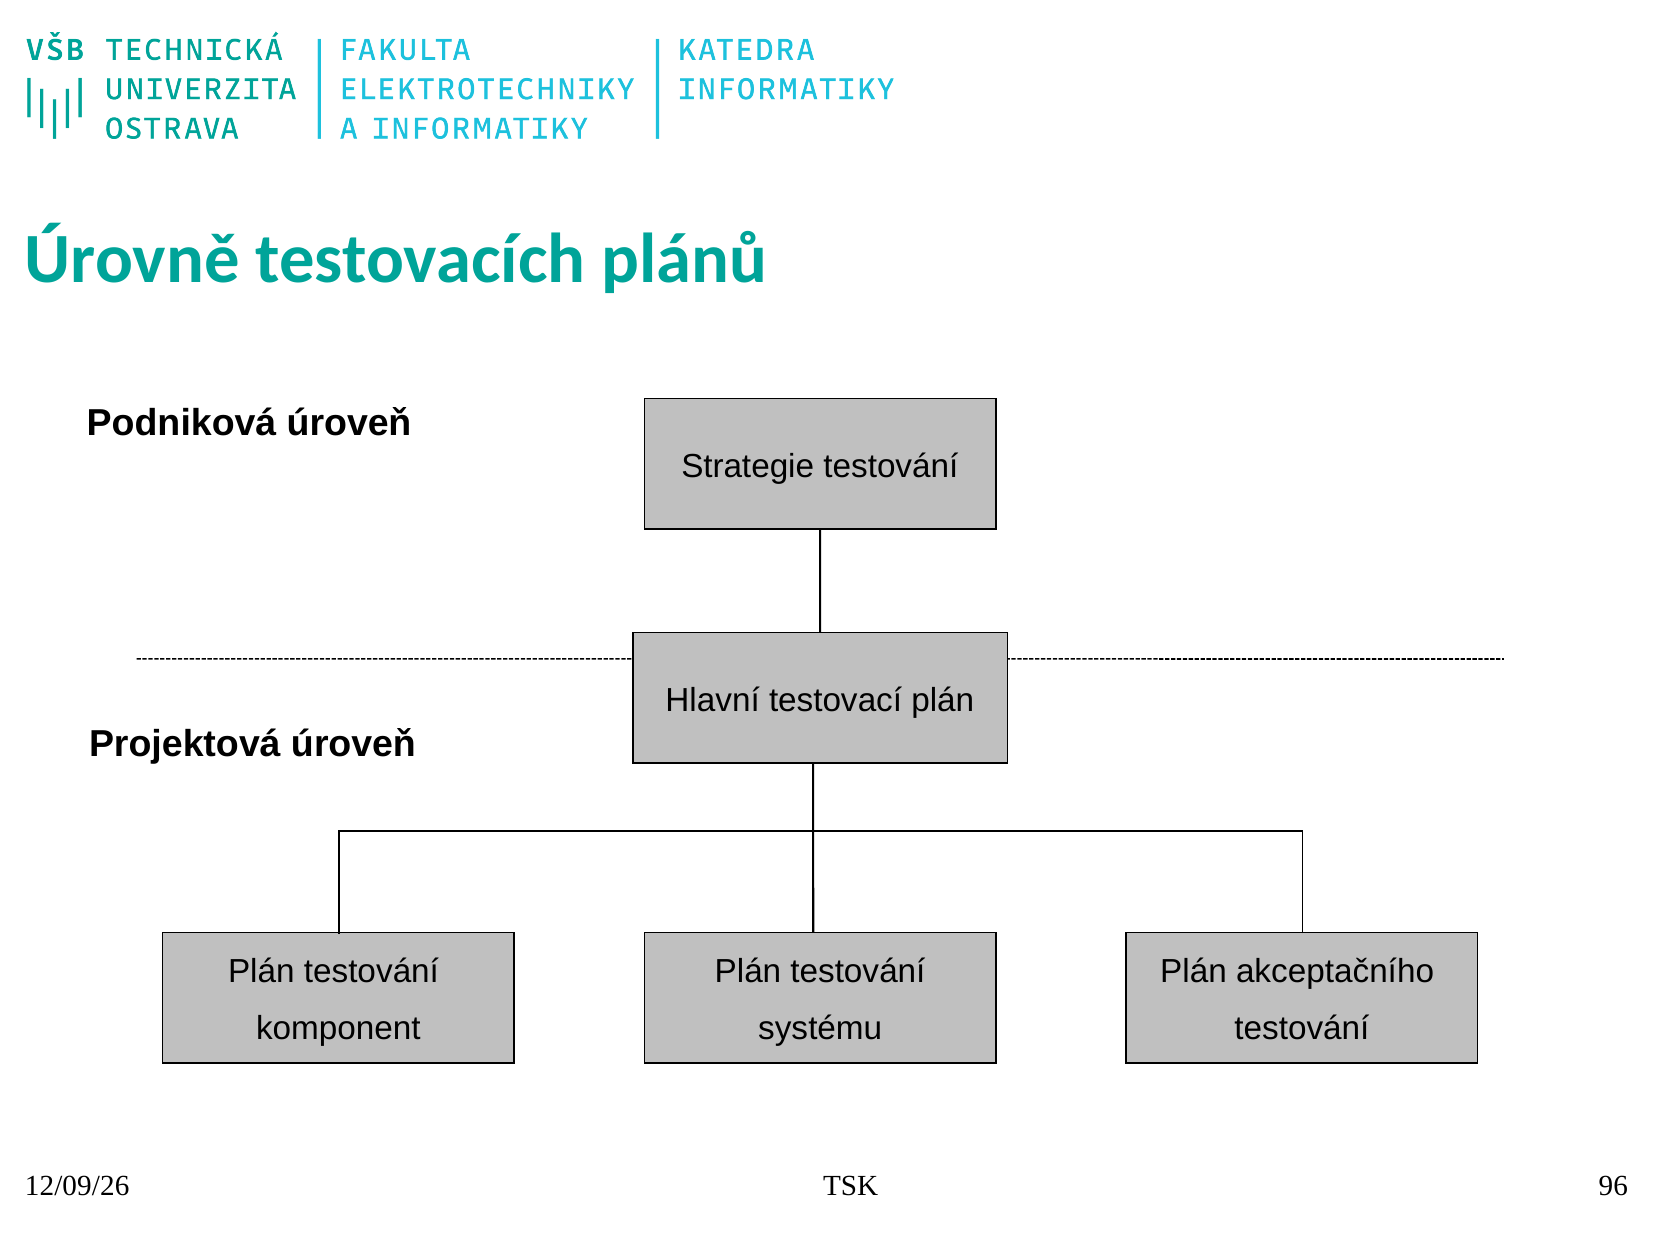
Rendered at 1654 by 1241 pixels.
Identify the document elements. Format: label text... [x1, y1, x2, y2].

text_box Plán testování systému [644, 932, 996, 1063]
picture [26, 31, 894, 139]
text_box Hlavní testovací plán [632, 632, 1008, 764]
text_box Plán testování komponent [162, 932, 515, 1063]
title Úrovně testovacích plánů [24, 169, 1629, 300]
text_box Podniková úroveň [71, 390, 540, 451]
text_box Projektová úroveň [74, 711, 544, 772]
text_box Strategie testování [644, 398, 996, 529]
text_box Plán akceptačního testování [1126, 932, 1478, 1063]
